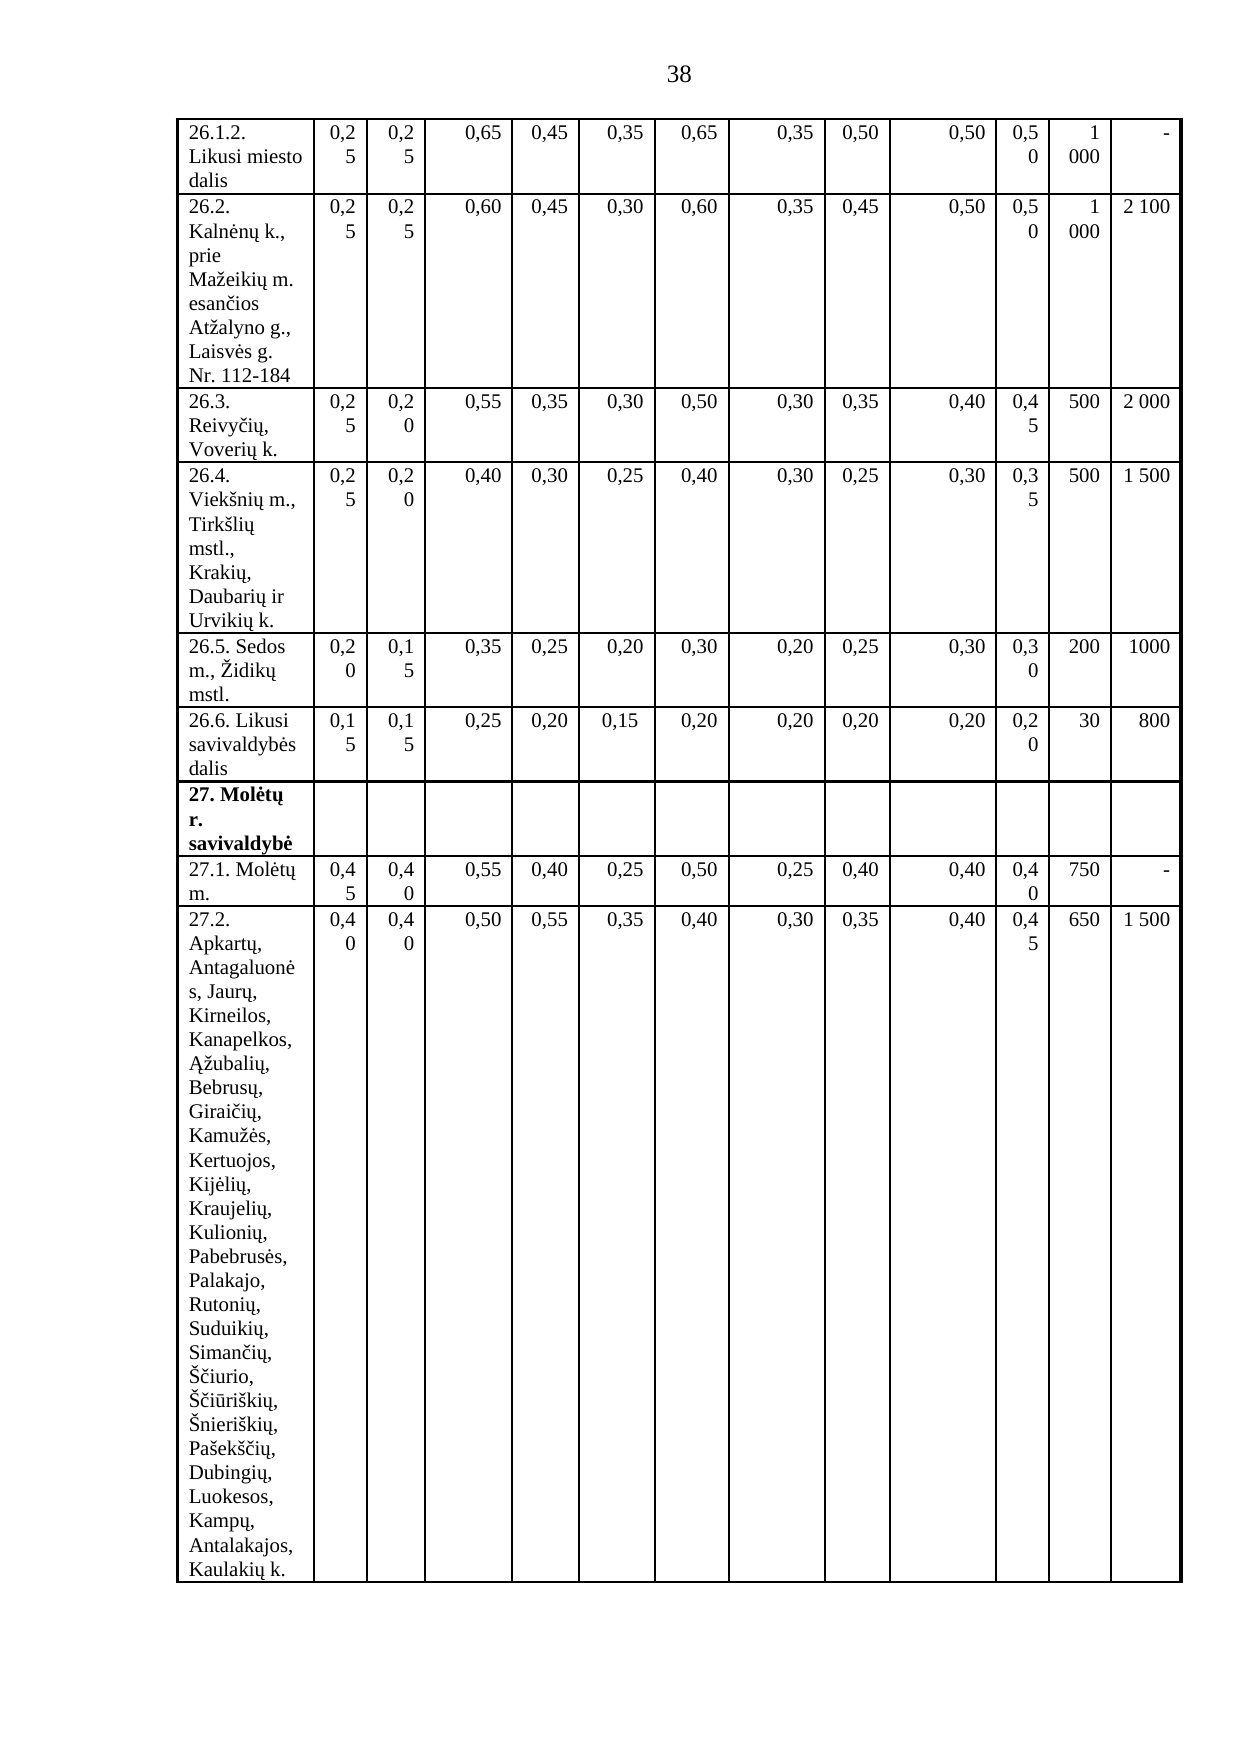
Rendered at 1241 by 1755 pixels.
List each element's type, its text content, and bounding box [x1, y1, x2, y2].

table_cell 0,55 [513, 907, 578, 1581]
table_cell - [1112, 120, 1179, 192]
table_cell 750 [1050, 857, 1110, 905]
table_cell 0,50 [997, 195, 1048, 387]
table_cell [826, 783, 889, 854]
table_cell 0,35 [826, 907, 889, 1581]
table_cell 27.2. Apkartų, Antagaluonės, Jaurų, Kirneilos, Kanapelkos, Ąžubalių, Bebrusų, Giraičių, Kamužės, Kertuojos, Kijėlių, Kraujelių, Kulionių, Pabebrusės, Palakajo, Rutonių, Suduikių, Simančių, Ščiurio, Ščiūriškių, Šnieriškių, Pašekščių, Dubingių, Luokesos, Kampų, Antalakajos, Kaulakių k. [179, 907, 313, 1581]
table_cell 0,30 [656, 634, 728, 706]
table_cell 0,35 [426, 634, 511, 706]
table_cell 0,25 [580, 463, 654, 632]
table_cell 27. Molėtų r. savivaldybė [179, 783, 313, 854]
table_cell 0,25 [513, 634, 578, 706]
table_cell 500 [1050, 463, 1110, 632]
table_cell 200 [1050, 634, 1110, 706]
table_cell [426, 783, 511, 854]
table_cell 0,35 [826, 389, 889, 461]
table_cell 26.1.2. Likusi miesto dalis [179, 120, 313, 192]
table_cell 0,35 [997, 463, 1048, 632]
table_cell 0,60 [426, 195, 511, 387]
table_cell 0,25 [730, 857, 824, 905]
table_cell 26.5. Sedos m., Židikų mstl. [179, 634, 313, 706]
table_cell [1050, 783, 1110, 854]
table_cell 0,50 [426, 907, 511, 1581]
table_cell 0,40 [656, 907, 728, 1581]
table_cell 0,55 [426, 857, 511, 905]
table_cell 0,15 [368, 708, 424, 780]
table_cell 0,15 [315, 708, 366, 780]
table_cell 0,40 [368, 907, 424, 1581]
table_cell 0,20 [315, 634, 366, 706]
table_cell 1 500 [1112, 907, 1179, 1581]
table_cell 0,50 [656, 389, 728, 461]
table_cell 26.4. Viekšnių m., Tirkšlių mstl., Krakių, Daubarių ir Urvikių k. [179, 463, 313, 632]
table_cell 500 [1050, 389, 1110, 461]
table_cell 0,25 [368, 120, 424, 192]
table_cell [891, 783, 995, 854]
table_cell 0,40 [891, 389, 995, 461]
table_cell 0,30 [730, 907, 824, 1581]
table_cell [1112, 783, 1179, 854]
table_cell 0,35 [580, 907, 654, 1581]
table_cell 0,20 [997, 708, 1048, 780]
table_cell 0,65 [426, 120, 511, 192]
table_cell 0,55 [426, 389, 511, 461]
table_cell [997, 783, 1048, 854]
table_cell 26.6. Likusi savivaldybės dalis [179, 708, 313, 780]
table_cell 0,20 [656, 708, 728, 780]
table_cell 27.1. Molėtų m. [179, 857, 313, 905]
table_cell 26.2. Kalnėnų k., prie Mažeikių m. esančios Atžalyno g., Laisvės g. Nr. 112-184 [179, 195, 313, 387]
table_cell 0,40 [891, 857, 995, 905]
table_cell 2 000 [1112, 389, 1179, 461]
table_cell 0,45 [997, 907, 1048, 1581]
table_cell 0,25 [426, 708, 511, 780]
table_cell 1 000 [1050, 120, 1110, 192]
table_cell 0,30 [891, 634, 995, 706]
table_cell 650 [1050, 907, 1110, 1581]
table_cell [513, 783, 578, 854]
table_cell 0,30 [730, 389, 824, 461]
table_cell 0,30 [580, 195, 654, 387]
table_cell 0,45 [997, 389, 1048, 461]
table_cell 800 [1112, 708, 1179, 780]
table_cell 0,45 [513, 120, 578, 192]
table_cell [368, 783, 424, 854]
table_cell 0,45 [513, 195, 578, 387]
table_cell 0,30 [730, 463, 824, 632]
table_cell 0,25 [368, 195, 424, 387]
table_cell 0,25 [826, 463, 889, 632]
table_cell 0,20 [368, 463, 424, 632]
table_cell 0,25 [315, 463, 366, 632]
table_cell 0,25 [315, 120, 366, 192]
table_cell 0,40 [656, 463, 728, 632]
table_cell 0,35 [513, 389, 578, 461]
table_cell 0,25 [315, 195, 366, 387]
table_cell 0,30 [997, 634, 1048, 706]
table_cell 0,20 [891, 708, 995, 780]
table_cell 1 500 [1112, 463, 1179, 632]
table_cell [315, 783, 366, 854]
table_cell 0,30 [580, 389, 654, 461]
table_cell 0,50 [826, 120, 889, 192]
table_cell 0,50 [891, 195, 995, 387]
table_cell [656, 783, 728, 854]
table_cell 2 100 [1112, 195, 1179, 387]
table_cell 0,50 [891, 120, 995, 192]
table_cell 1000 [1112, 634, 1179, 706]
table_cell 0,20 [513, 708, 578, 780]
table_cell 0,65 [656, 120, 728, 192]
table_cell 0,15 [368, 634, 424, 706]
table_cell 0,20 [730, 634, 824, 706]
table_cell 0,20 [368, 389, 424, 461]
table_cell 0,40 [426, 463, 511, 632]
table_cell 0,40 [826, 857, 889, 905]
table_cell 0,35 [580, 120, 654, 192]
table_cell 0,40 [997, 857, 1048, 905]
table_cell 0,25 [580, 857, 654, 905]
table_cell - [1112, 857, 1179, 905]
table_cell 0,45 [826, 195, 889, 387]
table_cell 0,40 [513, 857, 578, 905]
table_cell 0,15 [580, 708, 654, 780]
table_cell [580, 783, 654, 854]
table_cell 0,35 [730, 120, 824, 192]
table_cell 0,30 [513, 463, 578, 632]
table_cell 0,60 [656, 195, 728, 387]
table_cell [730, 783, 824, 854]
table_cell 0,50 [656, 857, 728, 905]
table_cell 0,50 [997, 120, 1048, 192]
table_cell 30 [1050, 708, 1110, 780]
table_cell 0,40 [368, 857, 424, 905]
table_cell 26.3. Reivyčių, Voverių k. [179, 389, 313, 461]
table_cell 0,20 [580, 634, 654, 706]
table_cell 0,30 [891, 463, 995, 632]
table_cell 0,45 [315, 857, 366, 905]
table_cell 0,25 [826, 634, 889, 706]
table_cell 0,35 [730, 195, 824, 387]
table_cell 1 000 [1050, 195, 1110, 387]
table_cell 0,25 [315, 389, 366, 461]
table_cell 0,40 [315, 907, 366, 1581]
table_cell 0,40 [891, 907, 995, 1581]
table_cell 0,20 [730, 708, 824, 780]
table_cell 0,20 [826, 708, 889, 780]
